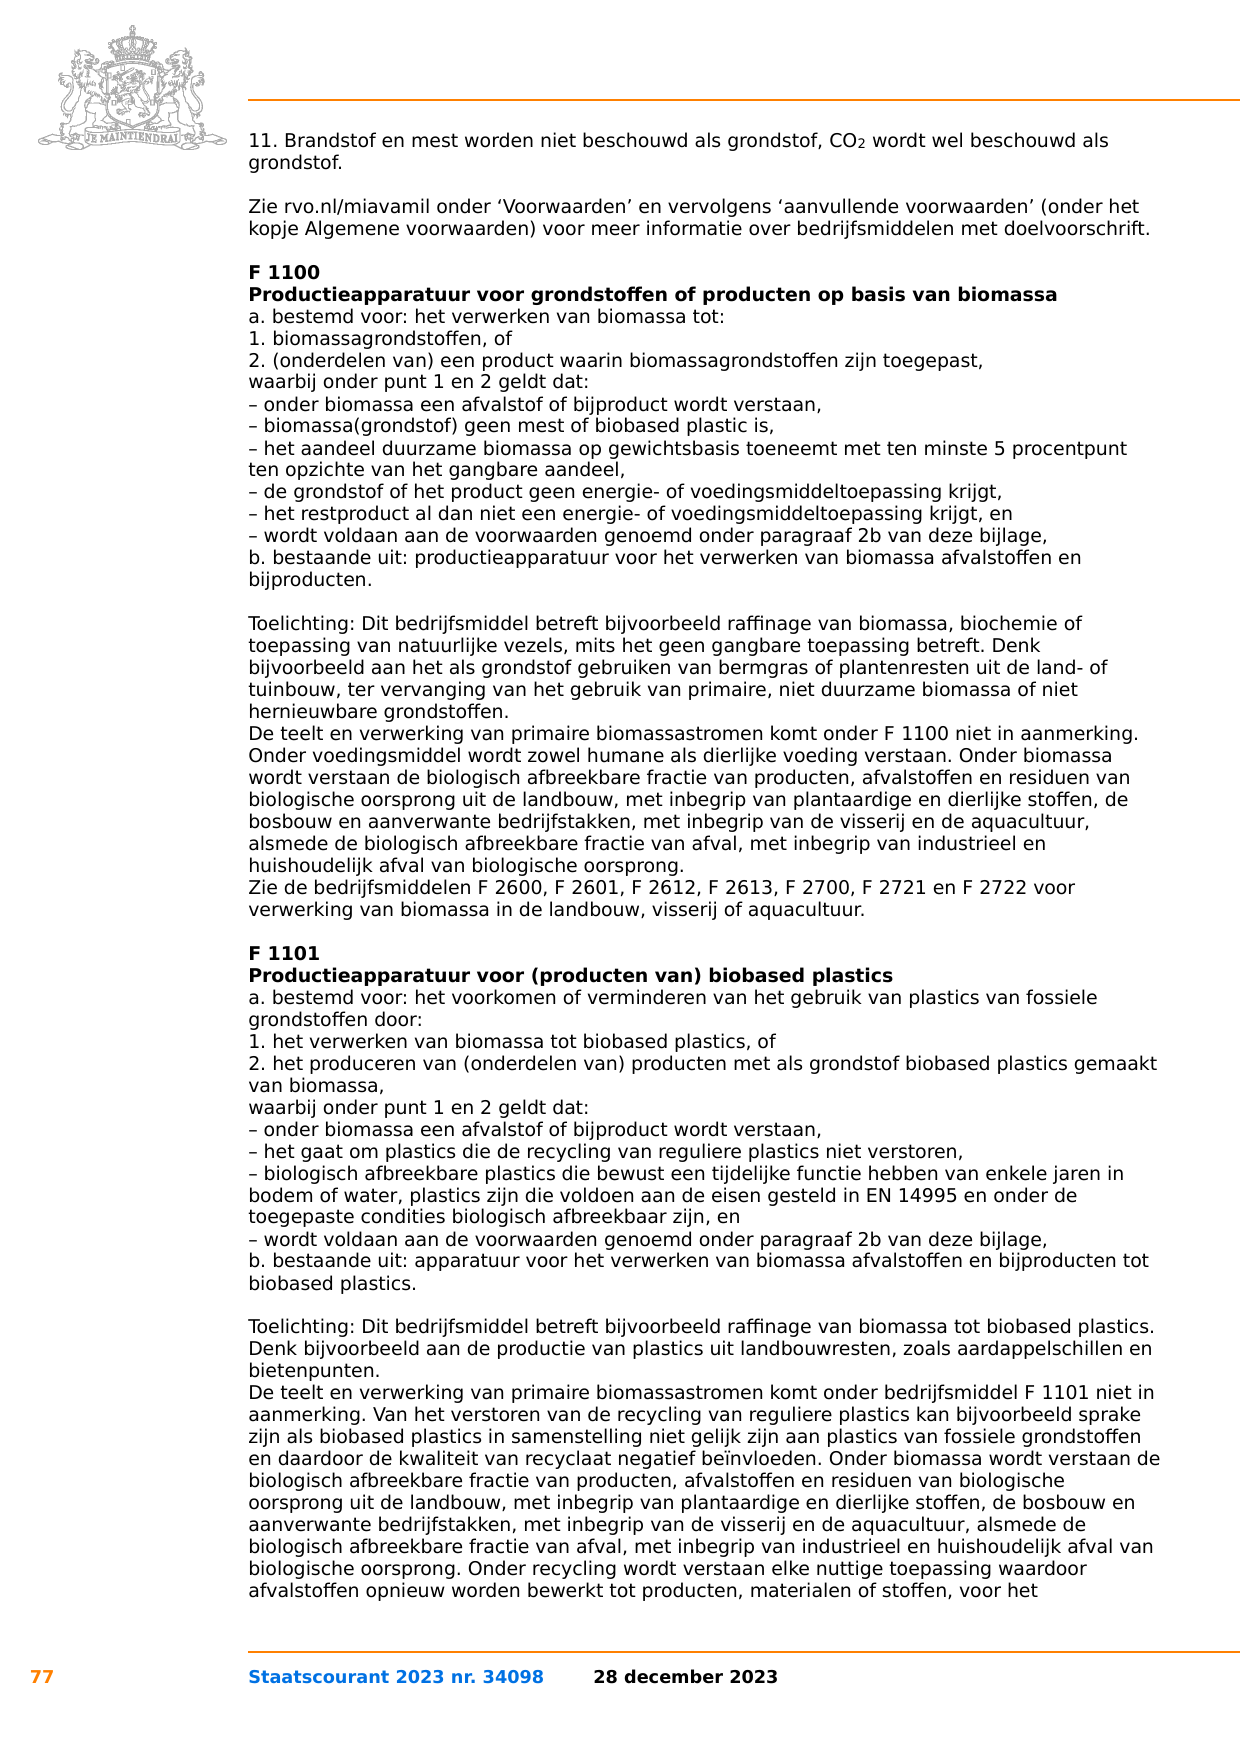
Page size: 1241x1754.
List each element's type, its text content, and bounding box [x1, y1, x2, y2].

text – de grondstof of het product geen energie- of voedingsmiddeltoepassing krijgt, [248, 481, 1163, 503]
text F 1100 [248, 262, 1163, 283]
text b. bestaande uit: apparatuur voor het verwerken van biomassa afvalstoffen en bijproducten tot biobased plastics. [248, 1250, 1163, 1294]
text De teelt en verwerking van primaire biomassastromen komt onder bedrijfsmiddel F 1101 niet in aanmerking. Van het verstoren van de recycling van reguliere plastics kan bijvoorbeeld sprake zijn als biobased plastics in samenstelling niet gelijk zijn aan plastics van fossiele grondstoffen en daardoor de kwaliteit van recyclaat negatief beïnvloeden. Onder biomassa wordt verstaan de biologisch afbreekbare fractie van producten, afvalstoffen en residuen van biologische oorsprong uit de landbouw, met inbegrip van plantaardige en dierlijke stoffen, de bosbouw en aanverwante bedrijfstakken, met inbegrip van de visserij en de aquacultuur, alsmede de biologisch afbreekbare fractie van afval, met inbegrip van industrieel en huishoudelijk afval van biologische oorsprong. Onder recycling wordt verstaan elke nuttige toepassing waardoor afvalstoffen opnieuw worden bewerkt tot producten, materialen of stoffen, voor het [248, 1382, 1163, 1602]
text b. bestaande uit: productieapparatuur voor het verwerken van biomassa afvalstoffen en bijproducten. [248, 547, 1163, 591]
text Productieapparatuur voor (producten van) biobased plastics [248, 965, 1163, 987]
text 2. (onderdelen van) een product waarin biomassagrondstoffen zijn toegepast, [248, 349, 1163, 371]
text waarbij onder punt 1 en 2 geldt dat: [248, 371, 1163, 393]
text Toelichting: Dit bedrijfsmiddel betreft bijvoorbeeld raffinage van biomassa tot biobased plastics. Denk bijvoorbeeld aan de productie van plastics uit landbouwresten, zoals aardappelschillen en bietenpunten. [248, 1316, 1163, 1382]
text De teelt en verwerking van primaire biomassastromen komt onder F 1100 niet in aanmerking. Onder voedingsmiddel wordt zowel humane als dierlijke voeding verstaan. Onder biomassa wordt verstaan de biologisch afbreekbare fractie van producten, afvalstoffen en residuen van biologische oorsprong uit de landbouw, met inbegrip van plantaardige en dierlijke stoffen, de bosbouw en aanverwante bedrijfstakken, met inbegrip van de visserij en de aquacultuur, alsmede de biologisch afbreekbare fractie van afval, met inbegrip van industrieel en huishoudelijk afval van biologische oorsprong. [248, 723, 1163, 877]
text 11. Brandstof en mest worden niet beschouwd als grondstof, CO2 wordt wel beschouwd als grondstof. [248, 130, 1163, 174]
text – het aandeel duurzame biomassa op gewichtsbasis toeneemt met ten minste 5 procentpunt ten opzichte van het gangbare aandeel, [248, 437, 1163, 481]
text Zie rvo.nl/miavamil onder ‘Voorwaarden’ en vervolgens ‘aanvullende voorwaarden’ (onder het kopje Algemene voorwaarden) voor meer informatie over bedrijfsmiddelen met doelvoorschrift. [248, 196, 1163, 240]
text – biologisch afbreekbare plastics die bewust een tijdelijke functie hebben van enkele jaren in bodem of water, plastics zijn die voldoen aan de eisen gesteld in EN 14995 en onder de toegepaste condities biologisch afbreekbaar zijn, en [248, 1162, 1163, 1228]
text a. bestemd voor: het verwerken van biomassa tot: [248, 306, 1163, 327]
text Toelichting: Dit bedrijfsmiddel betreft bijvoorbeeld raffinage van biomassa, biochemie of toepassing van natuurlijke vezels, mits het geen gangbare toepassing betreft. Denk bijvoorbeeld aan het als grondstof gebruiken van bermgras of plantenresten uit de land- of tuinbouw, ter vervanging van het gebruik van primaire, niet duurzame biomassa of niet hernieuwbare grondstoffen. [248, 613, 1163, 723]
text F 1101 [248, 943, 1163, 965]
text – wordt voldaan aan de voorwaarden genoemd onder paragraaf 2b van deze bijlage, [248, 1228, 1163, 1250]
text – het restproduct al dan niet een energie- of voedingsmiddeltoepassing krijgt, en [248, 503, 1163, 525]
text – onder biomassa een afvalstof of bijproduct wordt verstaan, [248, 1118, 1163, 1141]
text 1. biomassagrondstoffen, of [248, 327, 1163, 349]
text – onder biomassa een afvalstof of bijproduct wordt verstaan, [248, 393, 1163, 415]
text waarbij onder punt 1 en 2 geldt dat: [248, 1097, 1163, 1118]
text – biomassa(grondstof) geen mest of biobased plastic is, [248, 415, 1163, 437]
text Zie de bedrijfsmiddelen F 2600, F 2601, F 2612, F 2613, F 2700, F 2721 en F 2722 voor verwerking van biomassa in de landbouw, visserij of aquacultuur. [248, 877, 1163, 921]
text 1. het verwerken van biomassa tot biobased plastics, of [248, 1031, 1163, 1053]
text 2. het produceren van (onderdelen van) producten met als grondstof biobased plastics gemaakt van biomassa, [248, 1053, 1163, 1097]
picture [38, 25, 227, 150]
text a. bestemd voor: het voorkomen of verminderen van het gebruik van plastics van fossiele grondstoffen door: [248, 987, 1163, 1031]
text – het gaat om plastics die de recycling van reguliere plastics niet verstoren, [248, 1141, 1163, 1162]
text – wordt voldaan aan de voorwaarden genoemd onder paragraaf 2b van deze bijlage, [248, 525, 1163, 547]
text Productieapparatuur voor grondstoffen of producten op basis van biomassa [248, 283, 1163, 306]
